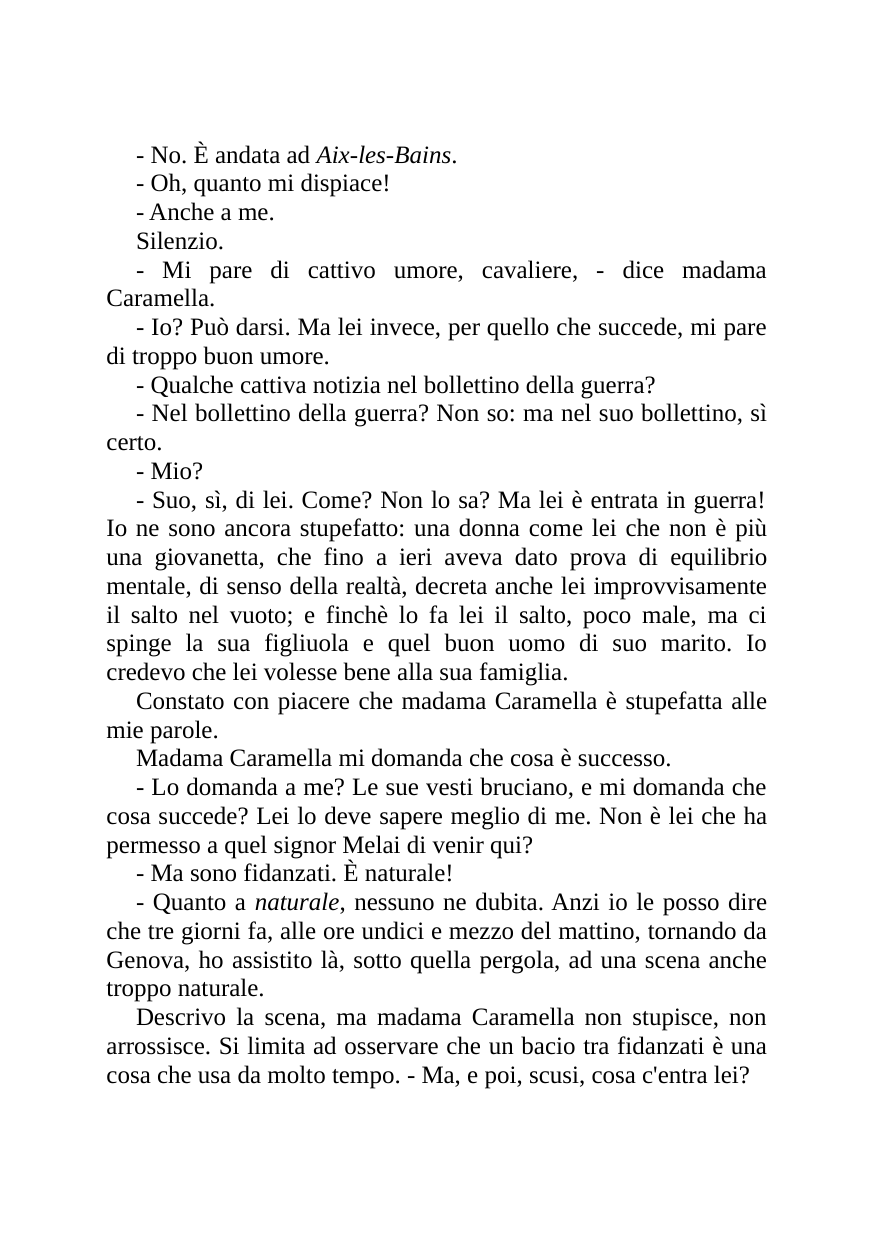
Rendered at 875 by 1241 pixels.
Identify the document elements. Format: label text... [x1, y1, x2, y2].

text - Suo, sì, di lei. Come? Non lo sa? Ma lei è entrata in guerra! Io ne sono ancora stupefatto: una donna come lei che non è più una giovanetta, che fino a ieri aveva dato prova di equilibrio mentale, di senso della realtà, decreta anche lei improvvisamente il salto nel vuoto; e finchè lo fa lei il salto, poco male, ma ci spinge la sua figliuola e quel buon uomo di suo marito. Io credevo che lei volesse bene alla sua famiglia. [106, 485, 768, 686]
text - Anche a me. [106, 197, 768, 226]
text - No. È andata ad Aix-les-Bains. [106, 140, 768, 168]
text - Nel bollettino della guerra? Non so: ma nel suo bollettino, sì certo. [106, 398, 768, 456]
text Descrivo la scena, ma madama Caramella non stupisce, non arrossisce. Si limita ad osservare che un bacio tra fidanzati è una cosa che usa da molto tempo. - Ma, e poi, scusi, cosa c'entra lei? [106, 1002, 768, 1088]
text Constato con piacere che madama Caramella è stupefatta alle mie parole. [106, 686, 768, 743]
text - Quanto a naturale, nessuno ne dubita. Anzi io le posso dire che tre giorni fa, alle ore undici e mezzo del mattino, tornando da Genova, ho assistito là, sotto quella pergola, ad una scena anche troppo naturale. [106, 887, 768, 1002]
text Madama Caramella mi domanda che cosa è successo. [106, 743, 768, 772]
text - Mi pare di cattivo umore, cavaliere, - dice madama Caramella. [106, 255, 768, 312]
text - Io? Può darsi. Ma lei invece, per quello che succede, mi pare di troppo buon umore. [106, 312, 768, 370]
text - Lo domanda a me? Le sue vesti bruciano, e mi domanda che cosa succede? Lei lo deve sapere meglio di me. Non è lei che ha permesso a quel signor Melai di venir qui? [106, 772, 768, 858]
text - Oh, quanto mi dispiace! [106, 168, 768, 197]
text - Qualche cattiva notizia nel bollettino della guerra? [106, 370, 768, 398]
text - Mio? [106, 456, 768, 485]
text - Ma sono fidanzati. È naturale! [106, 858, 768, 887]
text Silenzio. [106, 226, 768, 255]
